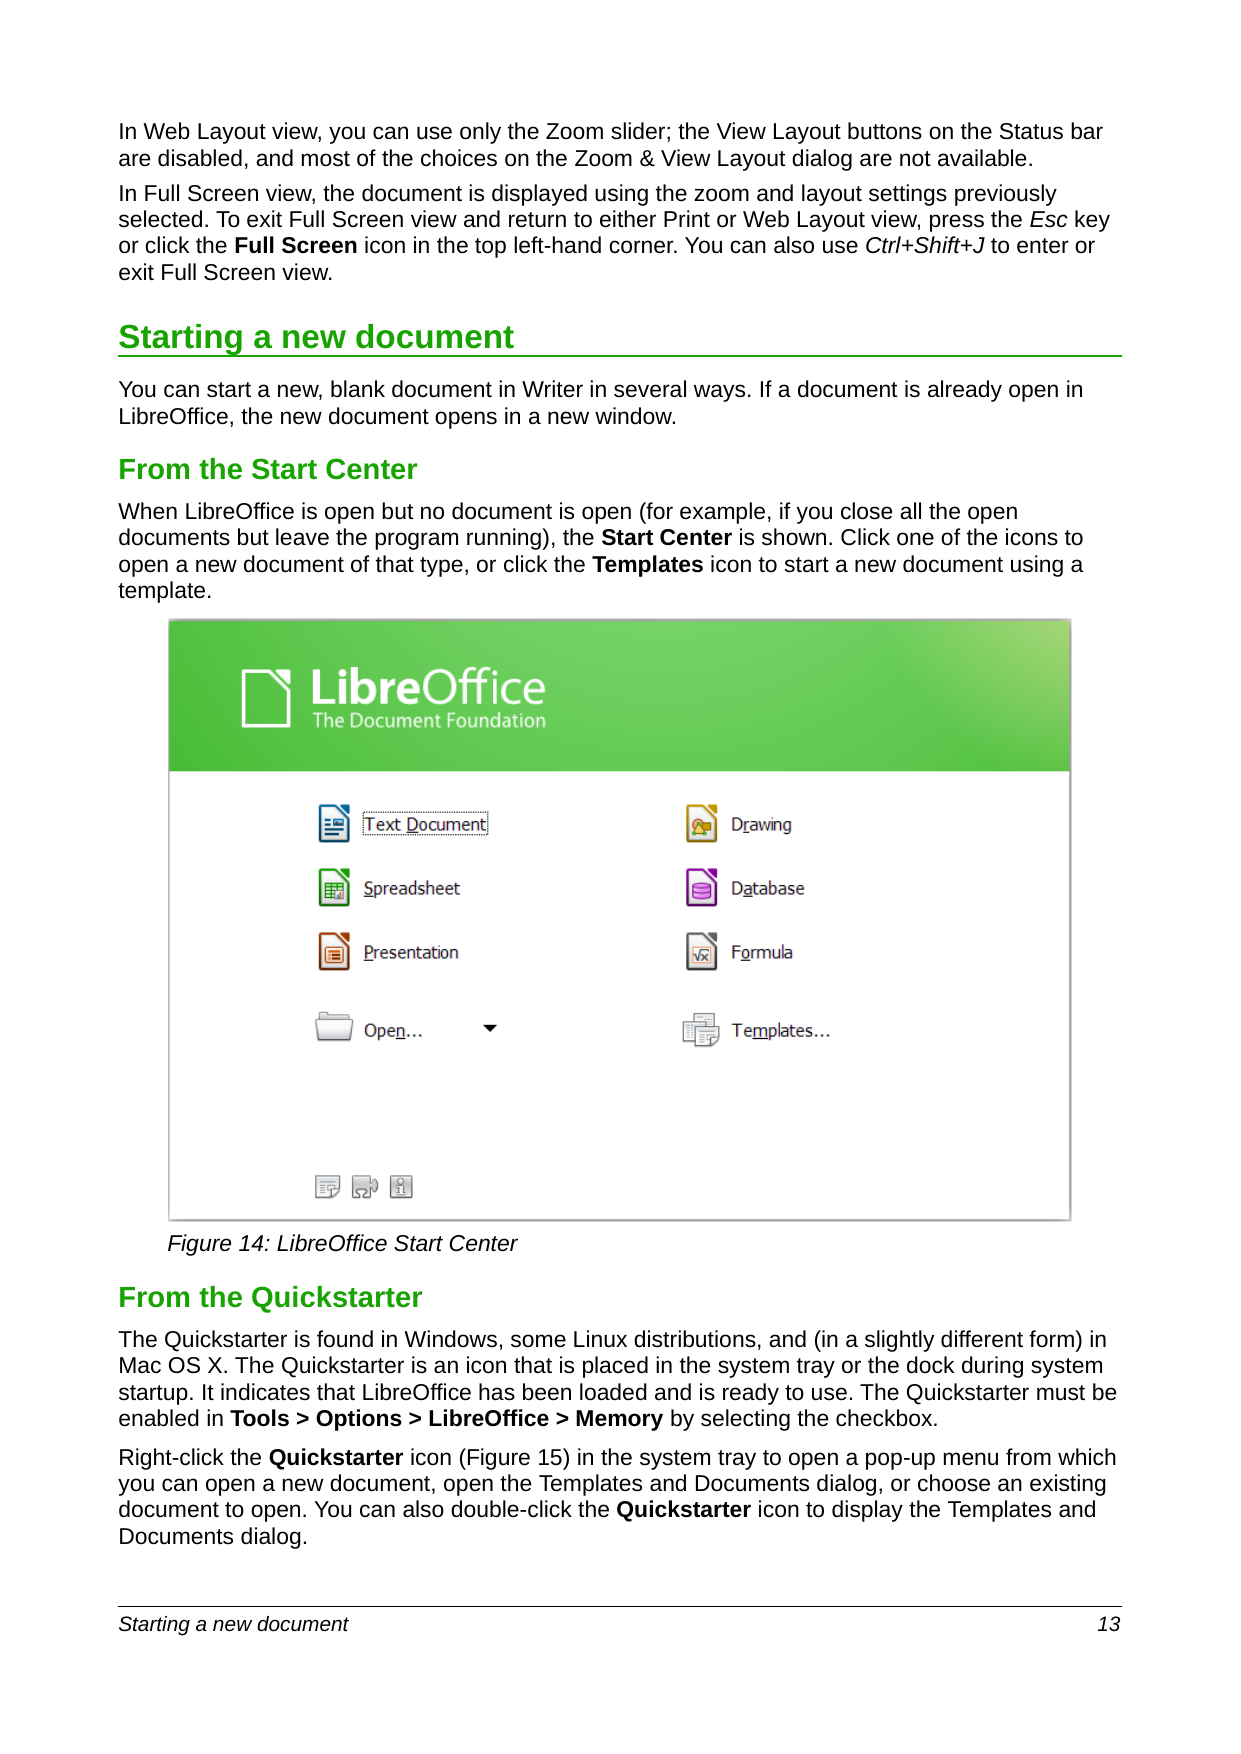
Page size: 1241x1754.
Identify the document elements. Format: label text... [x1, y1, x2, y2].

subtitle Starting a new document [118, 317, 1122, 355]
text Figure 14: LibreOffice Start Center [167, 1230, 1073, 1257]
text When LibreOffice is open but no document is open (for example, if you close all the open documents but leave the program running), the Start Center is shown. Click one of the icons to open a new document of that type, or click the Templates icon to start a new document using a template. [118, 498, 1122, 603]
text Right-click the Quickstarter icon (Figure 15) in the system tray to open a pop-up menu from which you can open a new document, open the Templates and Documents dialog, or choose an existing document to open. You can also double-click the Quickstarter icon to display the Templates and Documents dialog. [118, 1444, 1122, 1549]
text You can start a new, blank document in Writer in several ways. If a document is already open in LibreOffice, the new document opens in a new window. [118, 376, 1122, 429]
text In Full Screen view, the document is displayed using the zoom and layout settings previously selected. To exit Full Screen view and return to either Print or Web Layout view, press the Esc key or click the Full Screen icon in the top left-hand corner. You can also use Ctrl+Shift+J to enter or exit Full Screen view. [118, 180, 1122, 285]
text The Quickstarter is found in Windows, some Linux distributions, and (in a slightly different form) in Mac OS X. The Quickstarter is an icon that is placed in the system tray or the dock during system startup. It indicates that LibreOffice has been loaded and is ready to use. The Quickstarter must be enabled in Tools > Options > LibreOffice > Memory by selecting the checkbox. [118, 1326, 1122, 1431]
text In Web Layout view, you can use only the Zoom slider; the View Layout buttons on the Status bar are disabled, and most of the choices on the Zoom & View Layout dialog are not available. [118, 118, 1122, 171]
subtitle From the Start Center [118, 452, 1122, 486]
subtitle From the Quickstarter [118, 1280, 1122, 1313]
picture [167, 616, 1074, 1224]
